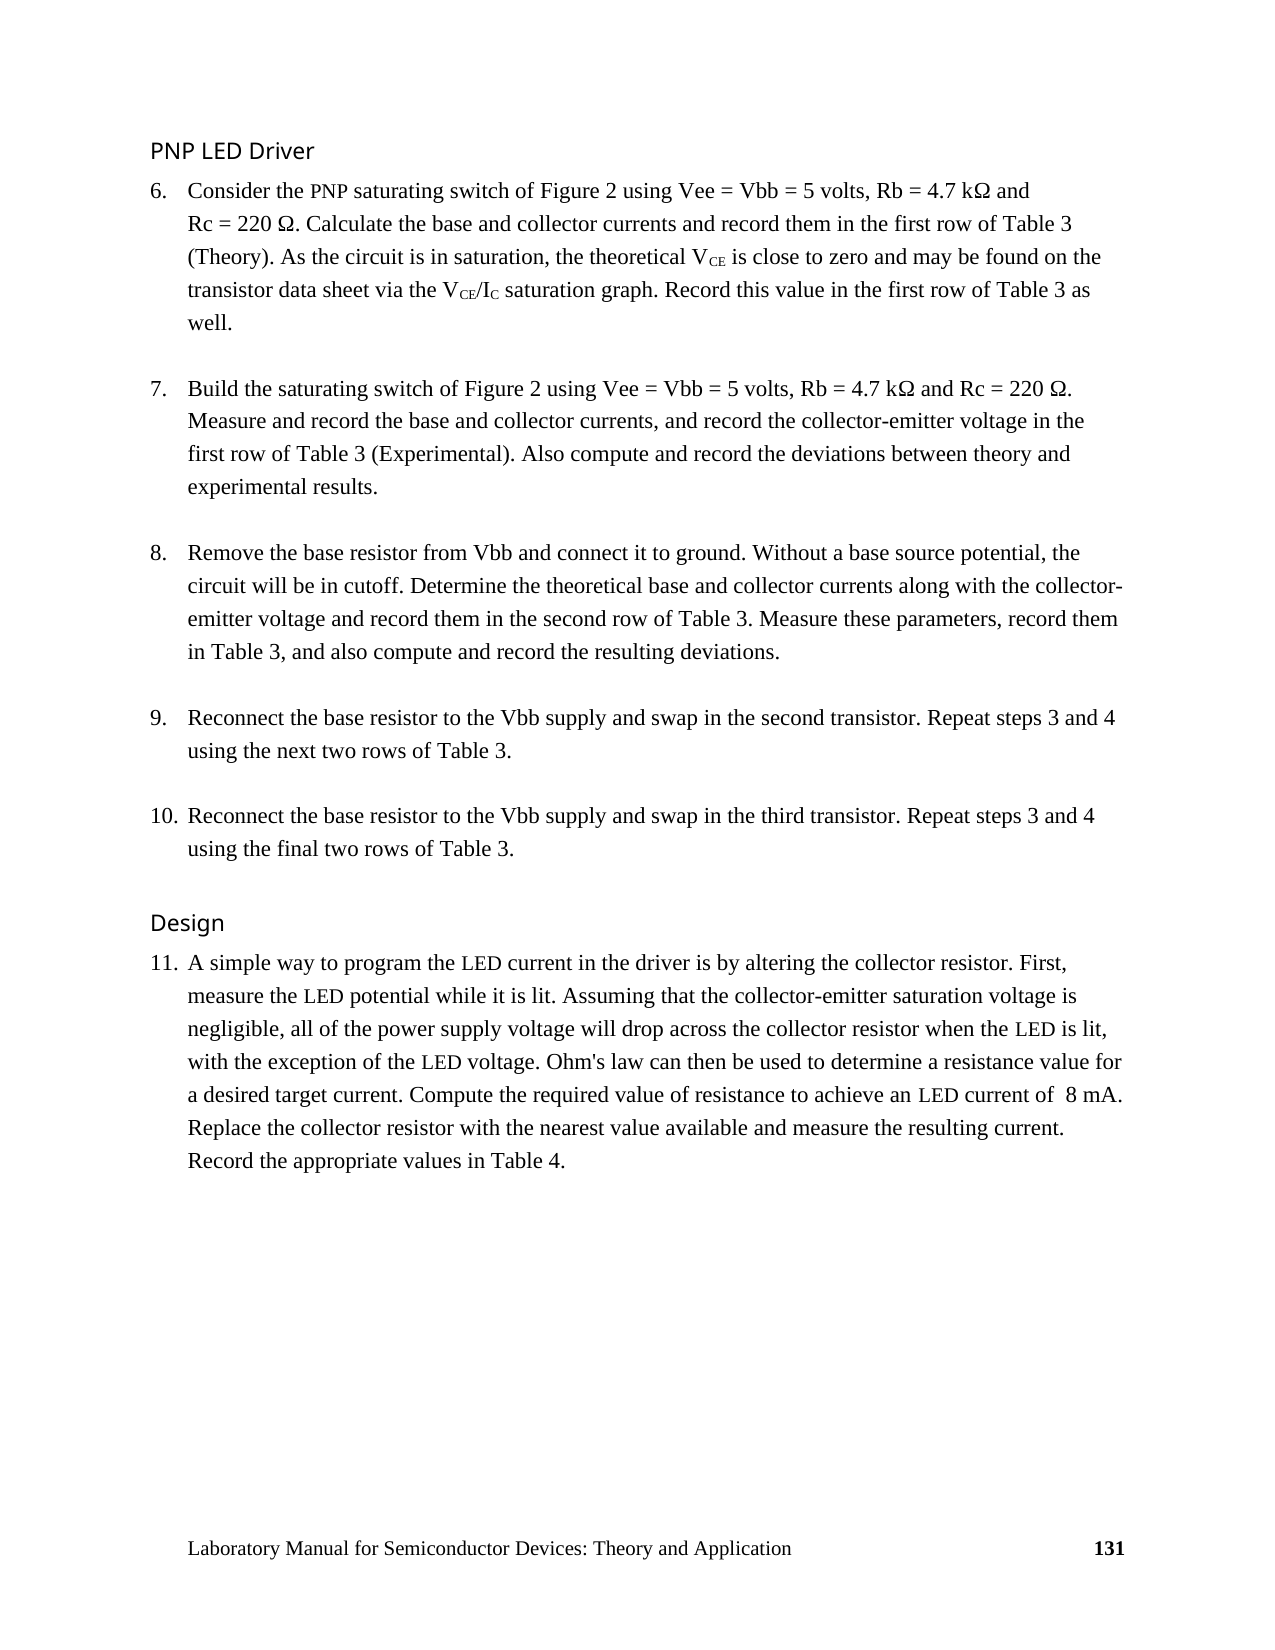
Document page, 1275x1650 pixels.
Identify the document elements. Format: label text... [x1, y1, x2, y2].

list Reconnect the base resistor to the Vbb supply and swap in the second transistor. Repeat steps 3 and 4 using the next two rows of Table 3. [150, 704, 1125, 763]
text PNP LED Driver [150, 135, 1125, 166]
list Remove the base resistor from Vbb and connect it to ground. Without a base source potential, the circuit will be in cutoff. Determine the theoretical base and collector currents along with the collector-emitter voltage and record them in the second row of Table 3. Measure these parameters, record them in Table 3, and also compute and record the resulting deviations. [150, 539, 1125, 664]
text Design [150, 907, 1125, 939]
list A simple way to program the LED current in the driver is by altering the collector resistor. First, measure the LED potential while it is lit. Assuming that the collector-emitter saturation voltage is negligible, all of the power supply voltage will drop across the collector resistor when the LED is lit, with the exception of the LED voltage. Ohm's law can then be used to determine a resistance value for a desired target current. Compute the required value of resistance to achieve an LED current of 8 mA. Replace the collector resistor with the nearest value available and measure the resulting current. Record the appropriate values in Table 4. [150, 949, 1125, 1173]
list Reconnect the base resistor to the Vbb supply and swap in the third transistor. Repeat steps 3 and 4 using the final two rows of Table 3. [150, 802, 1125, 862]
list Build the saturating switch of Figure 2 using Vee = Vbb = 5 volts, Rb = 4.7 kΩ and Rc = 220 Ω. Measure and record the base and collector currents, and record the collector-emitter voltage in the first row of Table 3 (Experimental). Also compute and record the deviations between theory and experimental results. [150, 374, 1125, 500]
list Consider the PNP saturating switch of Figure 2 using Vee = Vbb = 5 volts, Rb = 4.7 kΩ and Rc = 220 Ω. Calculate the base and collector currents and record them in the first row of Table 3 (Theory). As the circuit is in saturation, the theoretical VCE is close to zero and may be found on the transistor data sheet via the VCE/IC saturation graph. Record this value in the first row of Table 3 as well. [150, 177, 1125, 335]
